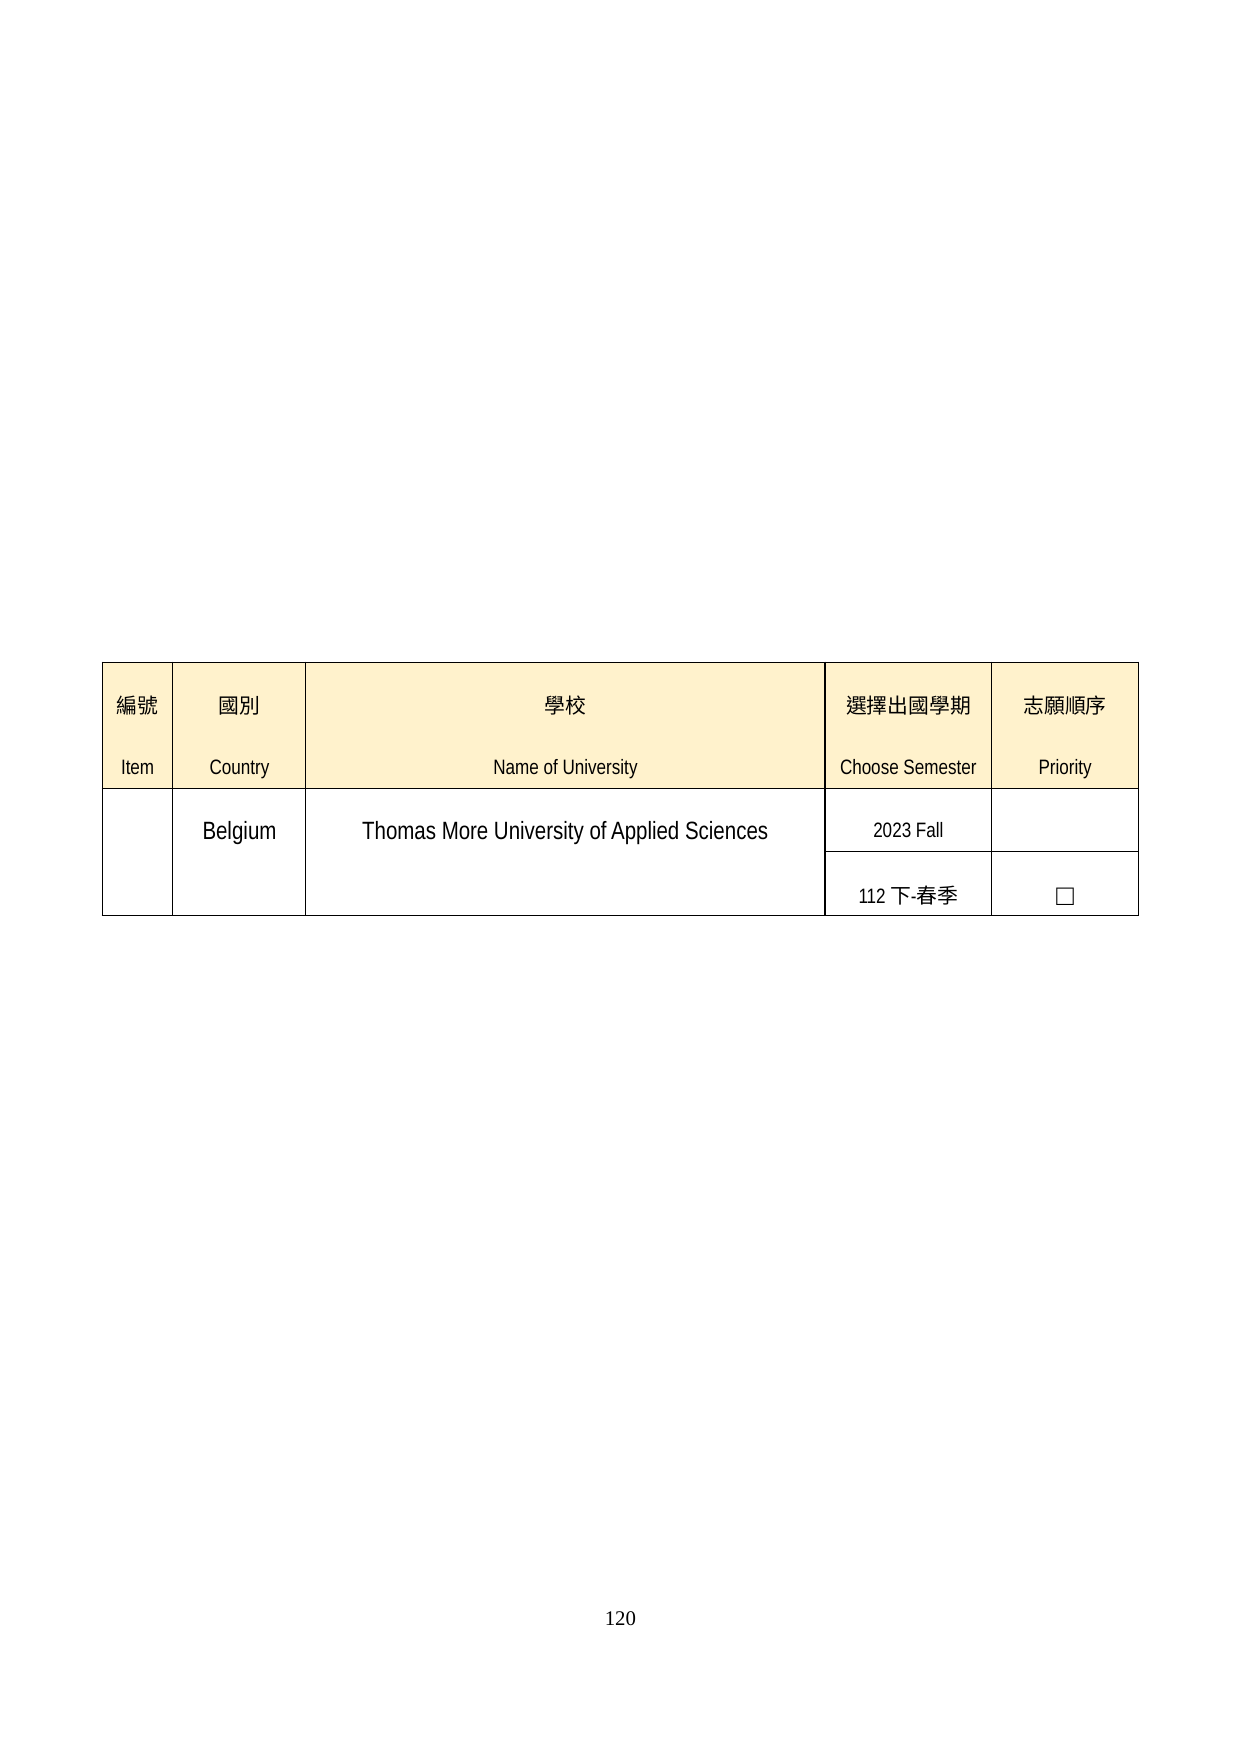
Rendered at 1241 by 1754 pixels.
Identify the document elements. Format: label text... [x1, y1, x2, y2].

table_header 國別 Country [173, 663, 305, 788]
table_header 學校 Name of University [306, 663, 824, 788]
table_cell □ [992, 852, 1138, 915]
table_cell 112下-春季 [826, 852, 991, 915]
table_cell Thomas More University of Applied Sciences [306, 789, 824, 915]
table_header 編號 Item [103, 663, 172, 788]
table_header 選擇出國學期 Choose Semester [826, 663, 991, 788]
table_cell 2023 Fall [826, 789, 991, 851]
table_cell [103, 789, 172, 915]
table_cell Belgium [173, 789, 305, 915]
table_header 志願順序 Priority [992, 663, 1138, 788]
table_cell [992, 789, 1138, 851]
